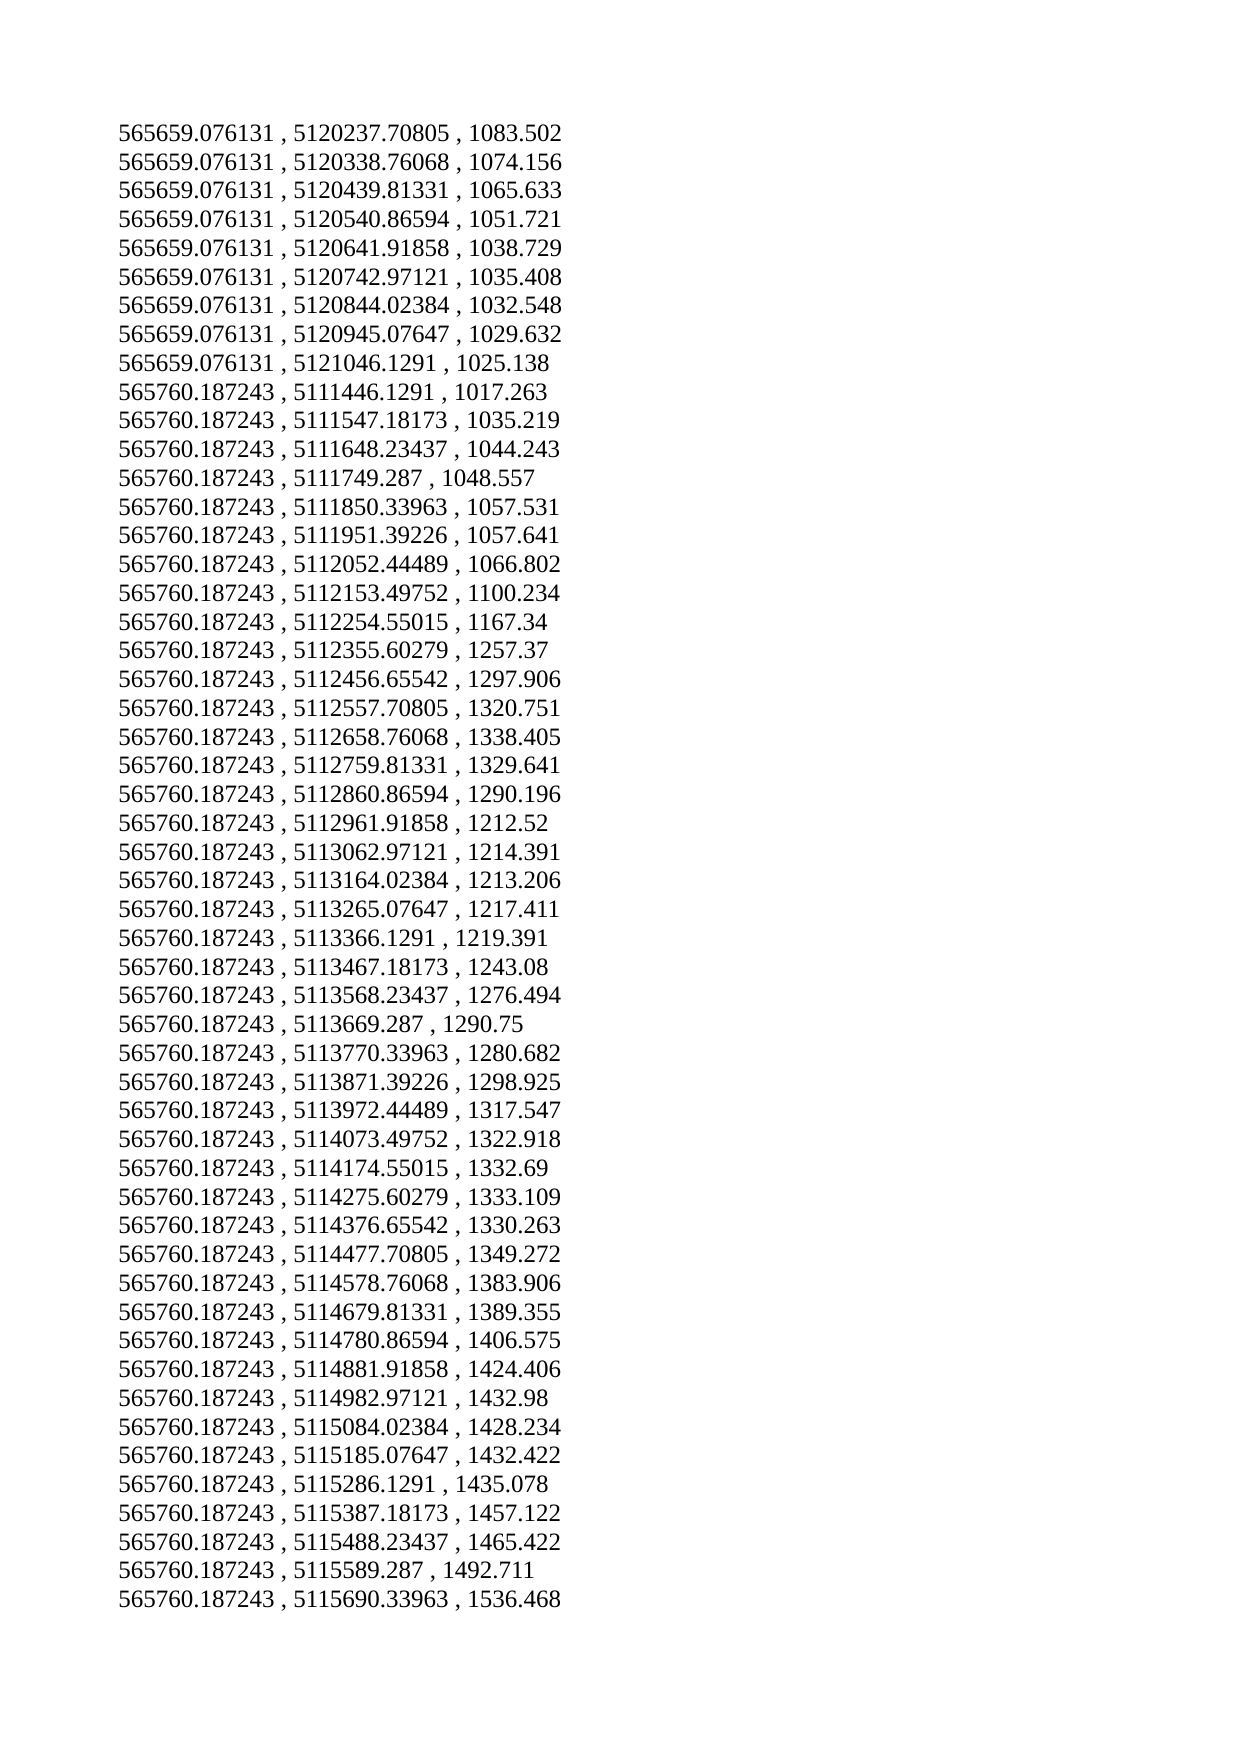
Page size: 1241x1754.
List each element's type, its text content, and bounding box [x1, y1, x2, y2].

text 565760.187243 , 5114881.91858 , 1424.406 [118, 1354, 1122, 1383]
text 565760.187243 , 5112456.65542 , 1297.906 [118, 664, 1122, 693]
text 565659.076131 , 5120338.76068 , 1074.156 [118, 147, 1122, 176]
text 565760.187243 , 5113062.97121 , 1214.391 [118, 837, 1122, 866]
text 565760.187243 , 5111446.1291 , 1017.263 [118, 377, 1122, 406]
text 565760.187243 , 5112658.76068 , 1338.405 [118, 722, 1122, 751]
text 565659.076131 , 5120844.02384 , 1032.548 [118, 291, 1122, 319]
text 565760.187243 , 5115185.07647 , 1432.422 [118, 1441, 1122, 1469]
text 565659.076131 , 5120439.81331 , 1065.633 [118, 176, 1122, 204]
text 565760.187243 , 5111749.287 , 1048.557 [118, 463, 1122, 492]
text 565760.187243 , 5112153.49752 , 1100.234 [118, 578, 1122, 607]
text 565760.187243 , 5114376.65542 , 1330.263 [118, 1211, 1122, 1239]
text 565760.187243 , 5112557.70805 , 1320.751 [118, 693, 1122, 722]
text 565659.076131 , 5121046.1291 , 1025.138 [118, 348, 1122, 377]
text 565760.187243 , 5113366.1291 , 1219.391 [118, 923, 1122, 952]
text 565659.076131 , 5120641.91858 , 1038.729 [118, 233, 1122, 262]
text 565760.187243 , 5114275.60279 , 1333.109 [118, 1182, 1122, 1211]
text 565760.187243 , 5115690.33963 , 1536.468 [118, 1584, 1122, 1613]
text 565760.187243 , 5112860.86594 , 1290.196 [118, 779, 1122, 808]
text 565760.187243 , 5114780.86594 , 1406.575 [118, 1326, 1122, 1354]
text 565760.187243 , 5113265.07647 , 1217.411 [118, 894, 1122, 923]
text 565760.187243 , 5115488.23437 , 1465.422 [118, 1527, 1122, 1556]
text 565760.187243 , 5115589.287 , 1492.711 [118, 1556, 1122, 1584]
text 565760.187243 , 5115286.1291 , 1435.078 [118, 1469, 1122, 1498]
text 565760.187243 , 5111547.18173 , 1035.219 [118, 406, 1122, 434]
text 565760.187243 , 5111951.39226 , 1057.641 [118, 521, 1122, 549]
text 565760.187243 , 5115084.02384 , 1428.234 [118, 1412, 1122, 1441]
text 565760.187243 , 5113669.287 , 1290.75 [118, 1009, 1122, 1038]
text 565760.187243 , 5112052.44489 , 1066.802 [118, 549, 1122, 578]
text 565760.187243 , 5112759.81331 , 1329.641 [118, 751, 1122, 779]
text 565760.187243 , 5115387.18173 , 1457.122 [118, 1498, 1122, 1527]
text 565760.187243 , 5114578.76068 , 1383.906 [118, 1268, 1122, 1297]
text 565760.187243 , 5113467.18173 , 1243.08 [118, 952, 1122, 981]
text 565760.187243 , 5114073.49752 , 1322.918 [118, 1124, 1122, 1153]
text 565760.187243 , 5114174.55015 , 1332.69 [118, 1153, 1122, 1182]
text 565659.076131 , 5120742.97121 , 1035.408 [118, 262, 1122, 291]
text 565659.076131 , 5120237.70805 , 1083.502 [118, 118, 1122, 147]
text 565760.187243 , 5113164.02384 , 1213.206 [118, 866, 1122, 894]
text 565760.187243 , 5113972.44489 , 1317.547 [118, 1096, 1122, 1124]
text 565760.187243 , 5111850.33963 , 1057.531 [118, 492, 1122, 521]
text 565760.187243 , 5112355.60279 , 1257.37 [118, 636, 1122, 664]
text 565760.187243 , 5114982.97121 , 1432.98 [118, 1383, 1122, 1412]
text 565760.187243 , 5113568.23437 , 1276.494 [118, 981, 1122, 1009]
text 565659.076131 , 5120945.07647 , 1029.632 [118, 319, 1122, 348]
text 565760.187243 , 5113871.39226 , 1298.925 [118, 1067, 1122, 1096]
text 565760.187243 , 5112254.55015 , 1167.34 [118, 607, 1122, 636]
text 565760.187243 , 5114679.81331 , 1389.355 [118, 1297, 1122, 1326]
text 565760.187243 , 5111648.23437 , 1044.243 [118, 434, 1122, 463]
text 565760.187243 , 5114477.70805 , 1349.272 [118, 1239, 1122, 1268]
text 565760.187243 , 5112961.91858 , 1212.52 [118, 808, 1122, 837]
text 565659.076131 , 5120540.86594 , 1051.721 [118, 204, 1122, 233]
text 565760.187243 , 5113770.33963 , 1280.682 [118, 1038, 1122, 1067]
